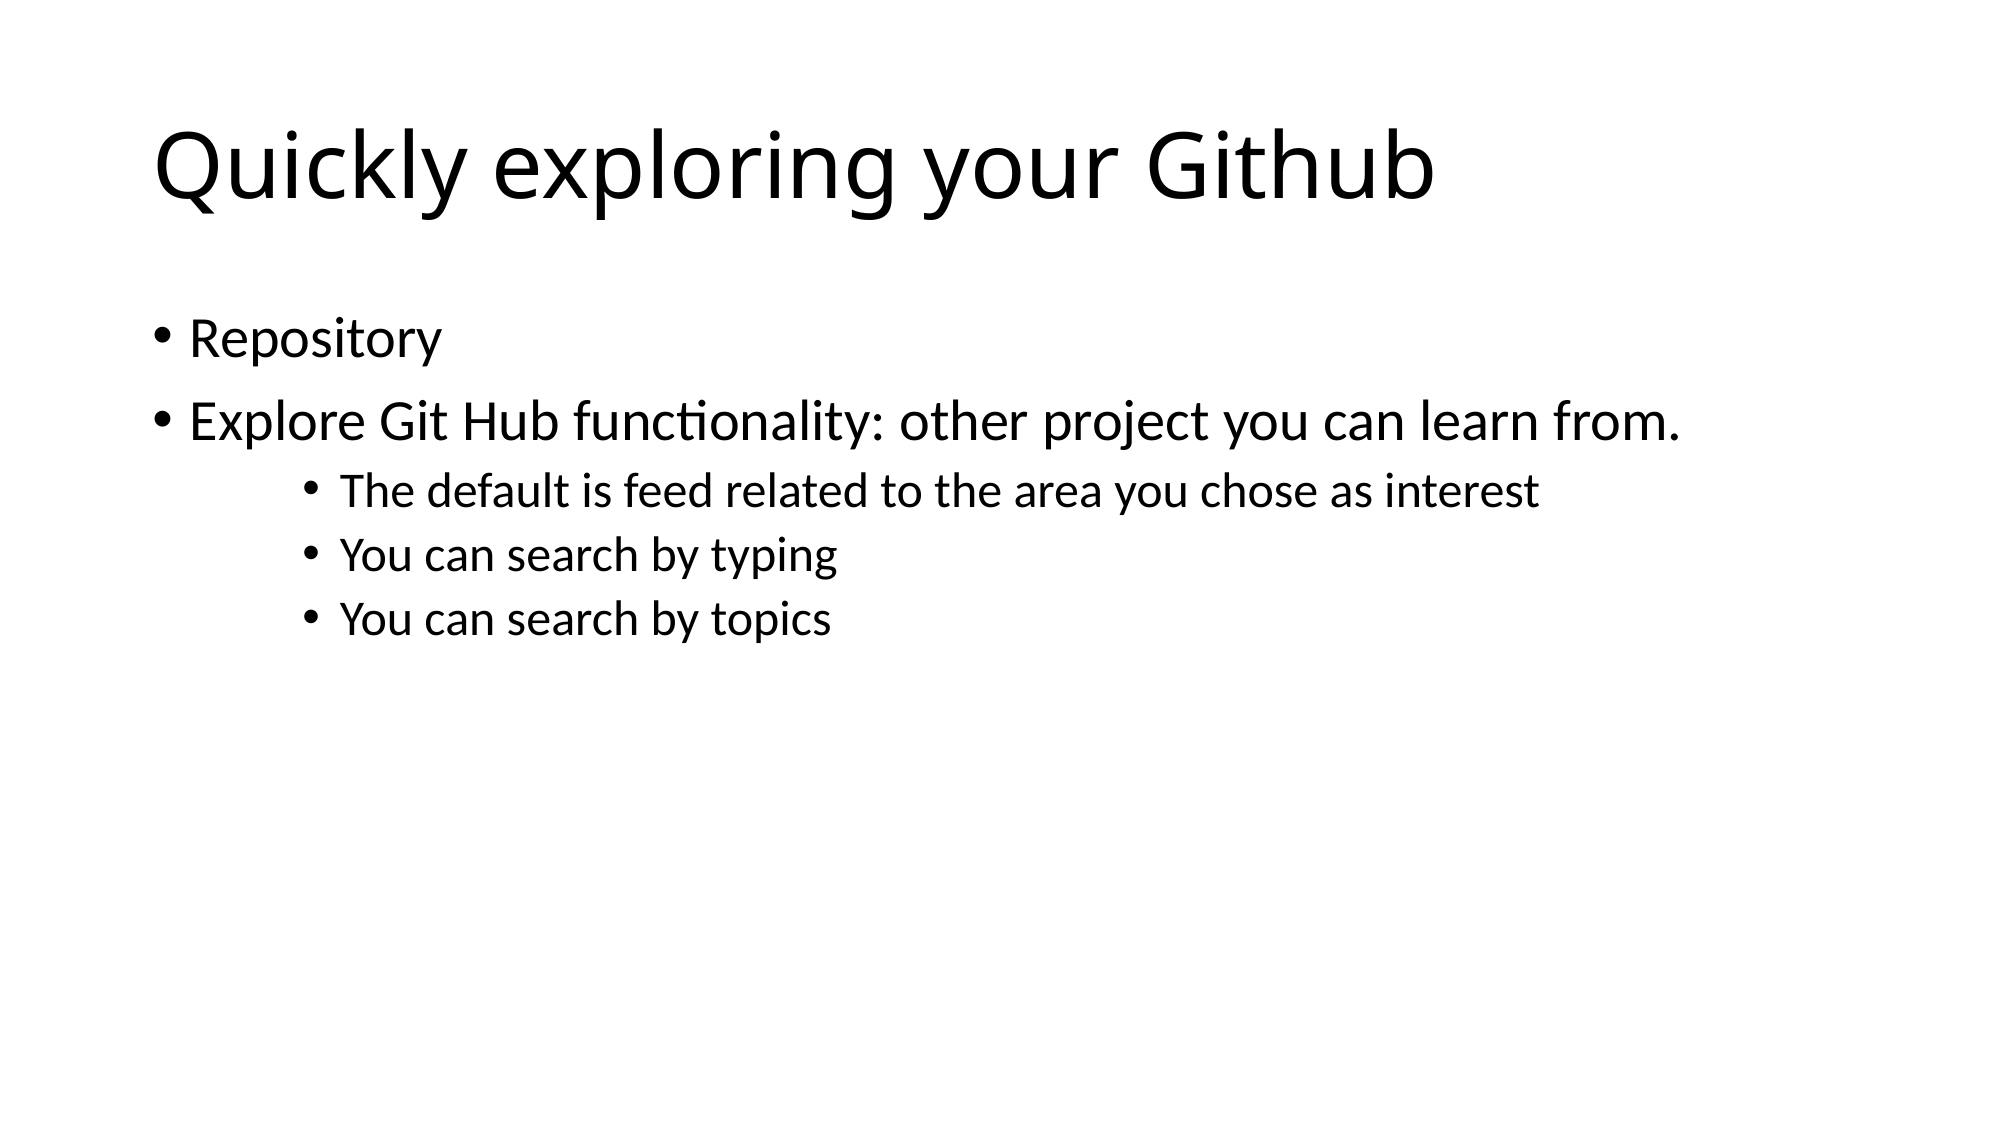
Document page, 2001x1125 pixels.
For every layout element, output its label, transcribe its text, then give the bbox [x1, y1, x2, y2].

title Quickly exploring your Github [137, 59, 1863, 278]
list Repository Explore Git Hub functionality: other project you can learn from. The default is feed related to the area you chose as interest You can search by typing You can search by topics [137, 299, 1863, 1014]
